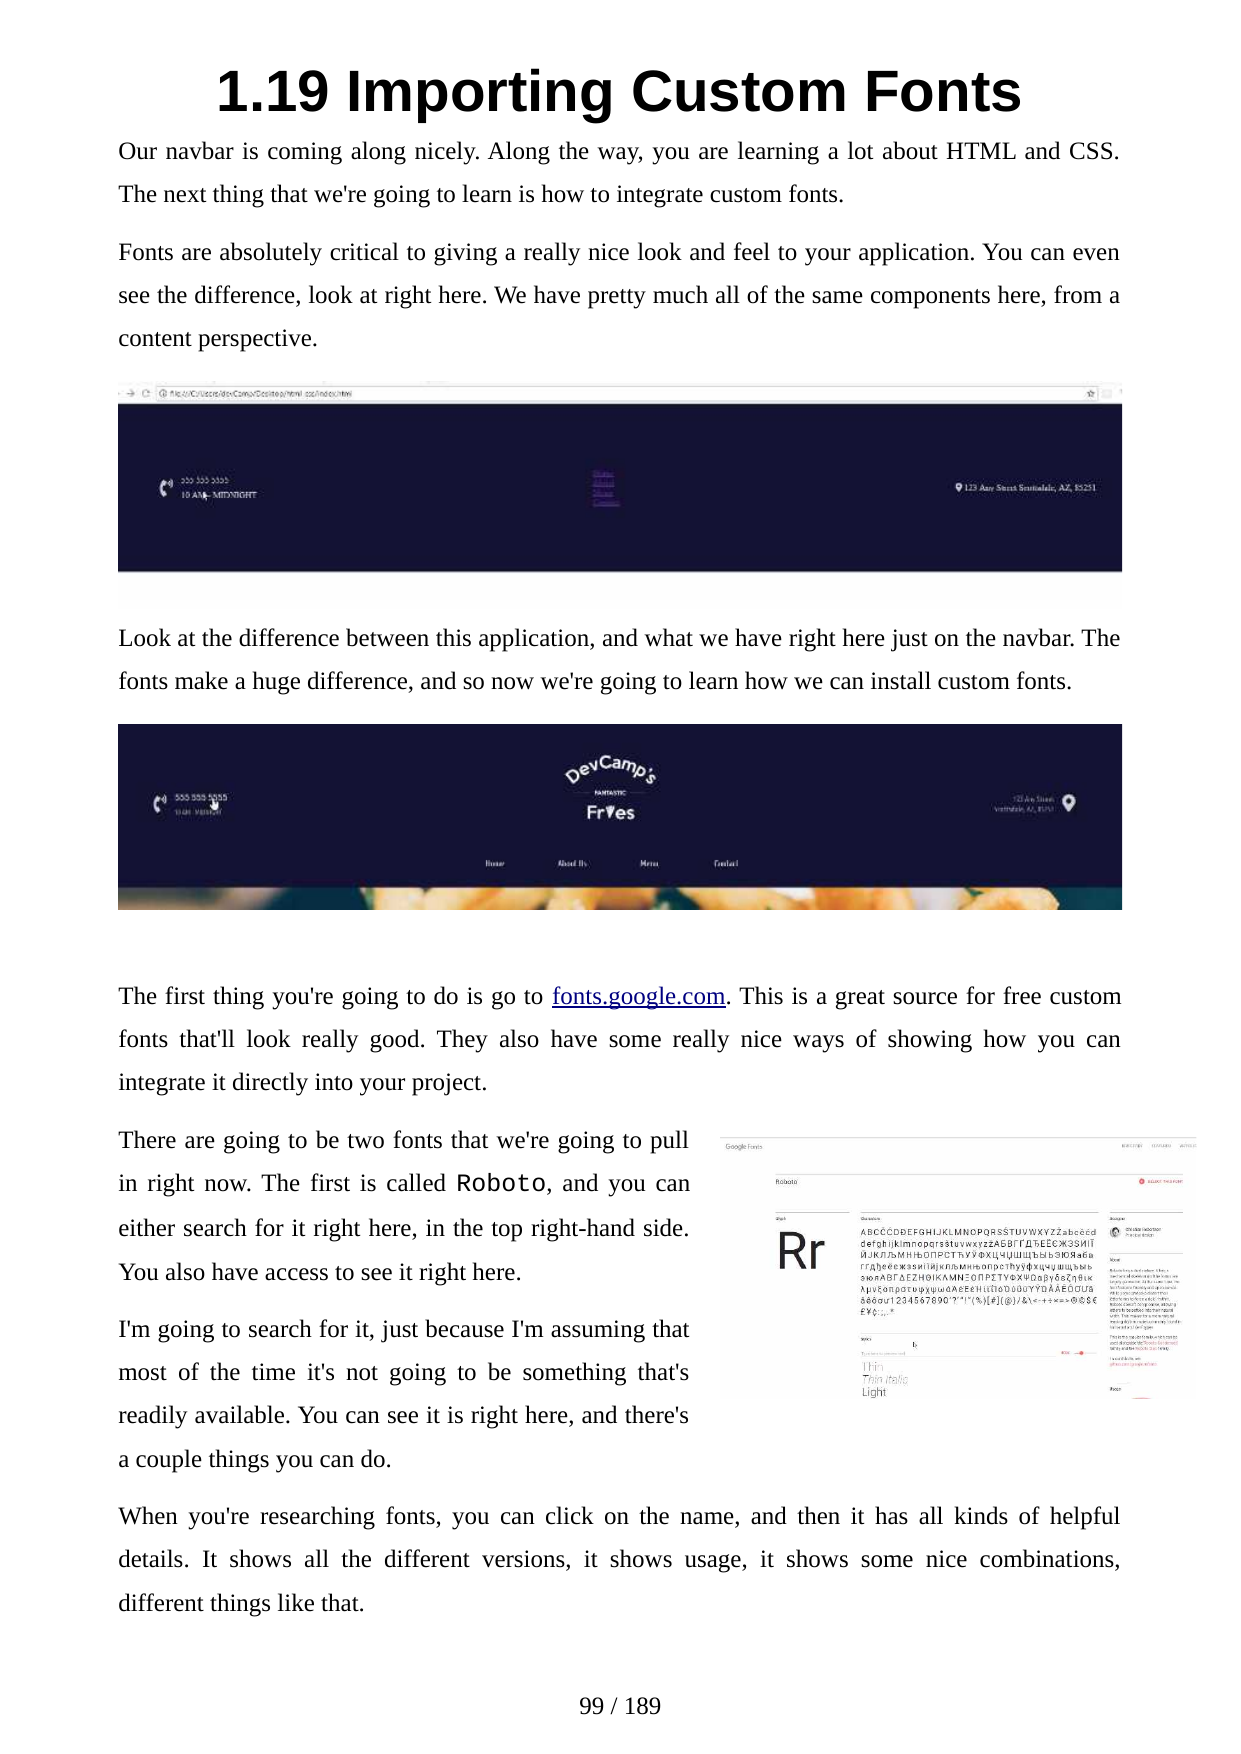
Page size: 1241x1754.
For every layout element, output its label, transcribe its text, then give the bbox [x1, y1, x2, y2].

text Look at the difference between this application, and what we have right here just on the navbar. The fonts make a huge difference, and so now we're going to learn how we can install custom fonts. [118, 609, 1122, 695]
text There are going to be two fonts that we're going to pull in right now. The first is called Roboto, and you can either search for it right here, in the top right-hand side. You also have access to see it right here. [118, 1125, 1122, 1285]
text Fonts are absolutely critical to giving a really nice look and feel to your application. You can even see the difference, look at right here. We have pretty much all of the same components here, from a content perspective. [118, 237, 1122, 352]
picture [720, 1136, 1197, 1399]
picture [118, 381, 1123, 609]
text Our navbar is coming along nicely. Along the way, you are learning a lot about HTML and CSS. The next thing that we're going to learn is how to integrate custom fonts. [118, 136, 1122, 208]
text When you're researching fonts, you can click on the name, and then it has all kinds of helpful details. It shows all the different versions, it shows usage, it shows some nice combinations, different things like that. [118, 1501, 1122, 1616]
picture [118, 724, 1123, 910]
text The first thing you're going to do is go to fonts.google.com. This is a great source for free custom fonts that'll look really good. They also have some really nice ways of showing how you can integrate it directly into your project. [118, 981, 1122, 1096]
title 1.19 Importing Custom Fonts [118, 56, 1122, 123]
text I'm going to search for it, just because I'm assuming that most of the time it's not going to be something that's readily available. You can see it is right here, and there's a couple things you can do. [118, 1314, 1122, 1472]
